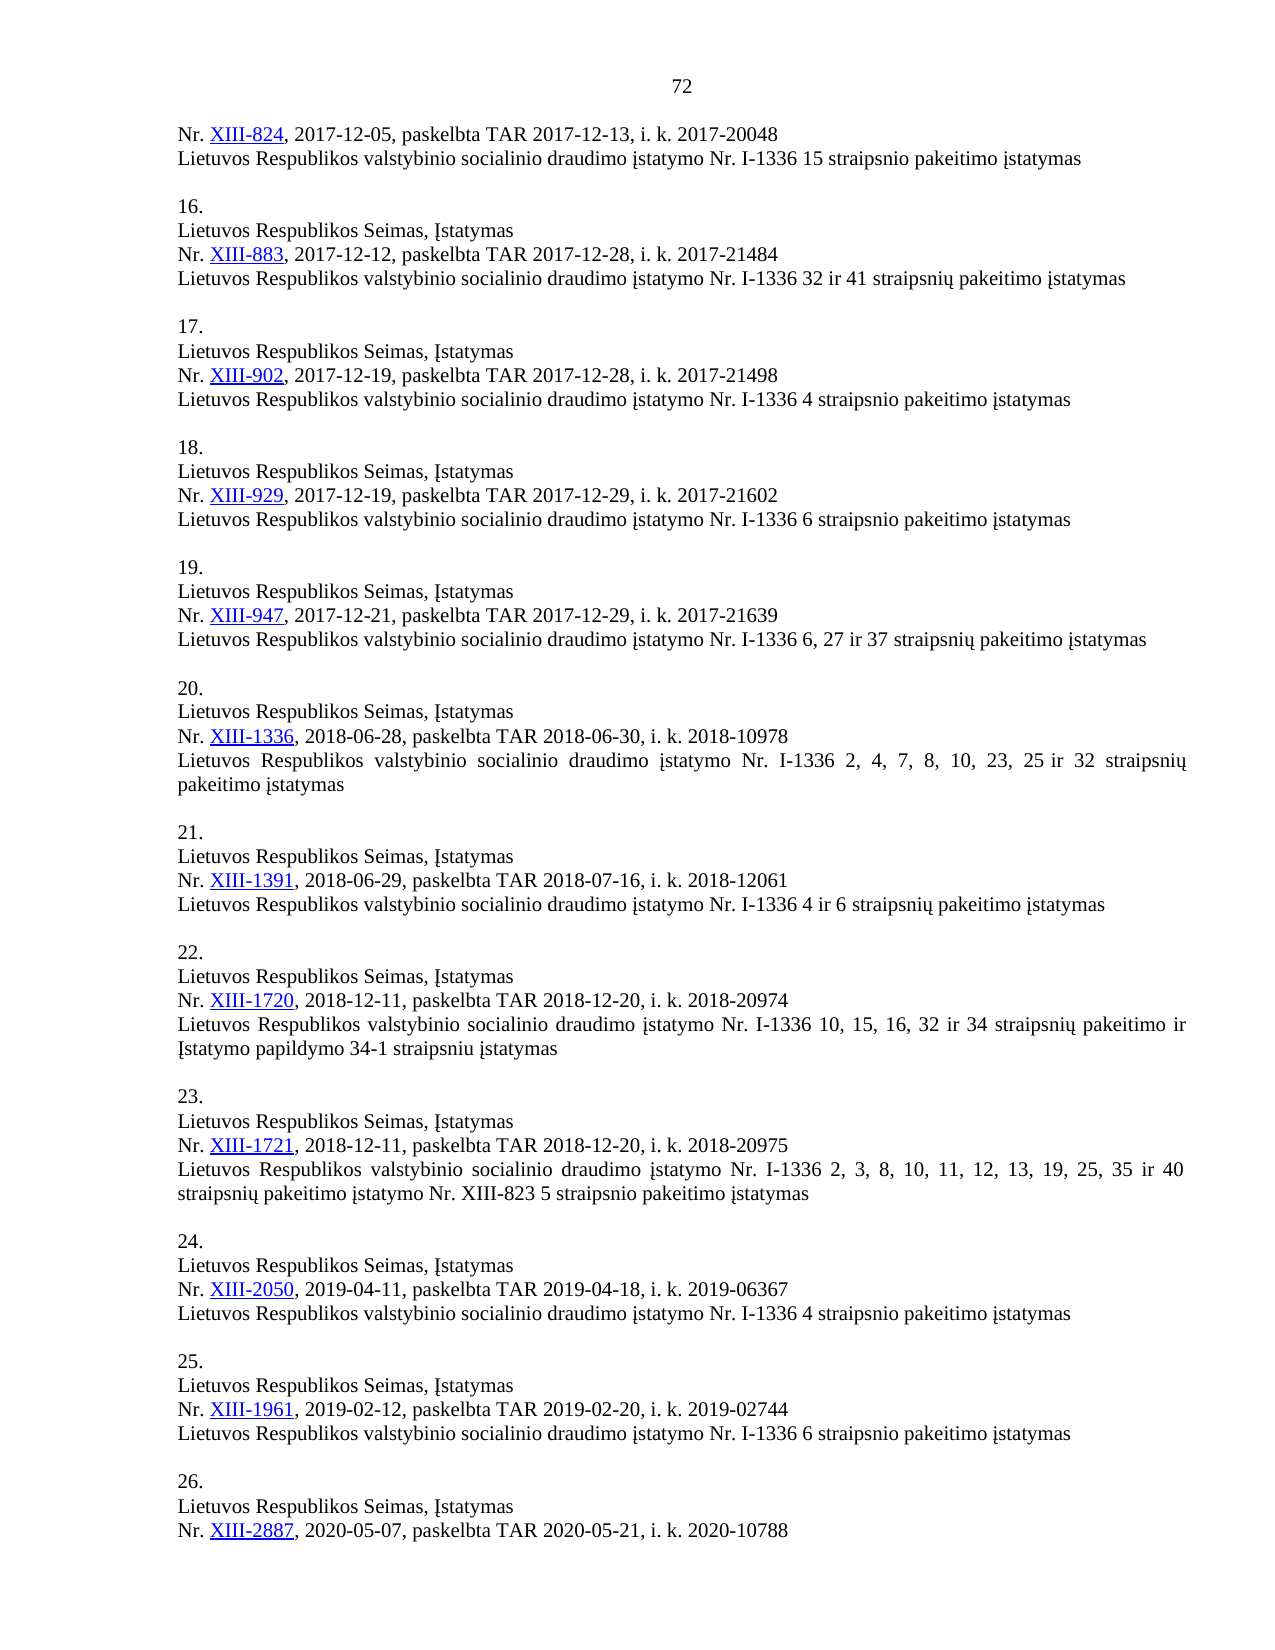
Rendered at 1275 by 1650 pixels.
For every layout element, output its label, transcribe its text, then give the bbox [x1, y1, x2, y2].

text 20. [177, 675, 1186, 699]
text Nr. XIII-2050, 2019-04-11, paskelbta TAR 2019-04-18, i. k. 2019-06367 [177, 1277, 1186, 1301]
text 23. [177, 1084, 1186, 1108]
text Lietuvos Respublikos valstybinio socialinio draudimo įstatymo Nr. I-1336 2, 3, 8, 10, 11, 12, 13, 19, 25, 35 ir 40 straipsnių pakeitimo įstatymo Nr. XIII-823 5 straipsnio pakeitimo įstatymas [177, 1157, 1186, 1205]
text 16. [177, 194, 1186, 218]
text 26. [177, 1469, 1186, 1493]
text 21. [177, 820, 1186, 844]
text Nr. XIII-947, 2017-12-21, paskelbta TAR 2017-12-29, i. k. 2017-21639 [177, 603, 1186, 627]
text Lietuvos Respublikos valstybinio socialinio draudimo įstatymo Nr. I-1336 4 straipsnio pakeitimo įstatymas [177, 1301, 1186, 1325]
text Nr. XIII-1391, 2018-06-29, paskelbta TAR 2018-07-16, i. k. 2018-12061 [177, 868, 1186, 892]
text Lietuvos Respublikos valstybinio socialinio draudimo įstatymo Nr. I-1336 32 ir 41 straipsnių pakeitimo įstatymas [177, 266, 1186, 290]
text Lietuvos Respublikos valstybinio socialinio draudimo įstatymo Nr. I-1336 4 ir 6 straipsnių pakeitimo įstatymas [177, 892, 1186, 916]
text Lietuvos Respublikos valstybinio socialinio draudimo įstatymo Nr. I-1336 15 straipsnio pakeitimo įstatymas [177, 146, 1186, 170]
text Lietuvos Respublikos Seimas, Įstatymas [177, 338, 1186, 363]
text 25. [177, 1349, 1186, 1373]
text Lietuvos Respublikos Seimas, Įstatymas [177, 699, 1186, 723]
text 22. [177, 940, 1186, 964]
text Nr. XIII-824, 2017-12-05, paskelbta TAR 2017-12-13, i. k. 2017-20048 [177, 122, 1186, 146]
text Lietuvos Respublikos Seimas, Įstatymas [177, 1373, 1186, 1397]
text Lietuvos Respublikos valstybinio socialinio draudimo įstatymo Nr. I-1336 4 straipsnio pakeitimo įstatymas [177, 387, 1186, 411]
text Lietuvos Respublikos Seimas, Įstatymas [177, 1108, 1186, 1133]
text Lietuvos Respublikos valstybinio socialinio draudimo įstatymo Nr. I-1336 6 straipsnio pakeitimo įstatymas [177, 507, 1186, 531]
text Lietuvos Respublikos valstybinio socialinio draudimo įstatymo Nr. I-1336 6, 27 ir 37 straipsnių pakeitimo įstatymas [177, 627, 1186, 651]
text Lietuvos Respublikos Seimas, Įstatymas [177, 844, 1186, 868]
text Nr. XIII-1721, 2018-12-11, paskelbta TAR 2018-12-20, i. k. 2018-20975 [177, 1133, 1186, 1157]
text Lietuvos Respublikos Seimas, Įstatymas [177, 1493, 1186, 1518]
text Lietuvos Respublikos valstybinio socialinio draudimo įstatymo Nr. I-1336 2, 4, 7, 8, 10, 23, 25 ir 32 straipsnių pakeitimo įstatymas [177, 748, 1186, 796]
text Lietuvos Respublikos valstybinio socialinio draudimo įstatymo Nr. I-1336 6 straipsnio pakeitimo įstatymas [177, 1421, 1186, 1445]
text Lietuvos Respublikos Seimas, Įstatymas [177, 964, 1186, 988]
text 24. [177, 1229, 1186, 1253]
text Lietuvos Respublikos Seimas, Įstatymas [177, 459, 1186, 483]
text Lietuvos Respublikos Seimas, Įstatymas [177, 579, 1186, 603]
text Nr. XIII-929, 2017-12-19, paskelbta TAR 2017-12-29, i. k. 2017-21602 [177, 483, 1186, 507]
text Lietuvos Respublikos Seimas, Įstatymas [177, 1253, 1186, 1277]
text Nr. XIII-1720, 2018-12-11, paskelbta TAR 2018-12-20, i. k. 2018-20974 [177, 988, 1186, 1012]
text 18. [177, 435, 1186, 459]
text Nr. XIII-2887, 2020-05-07, paskelbta TAR 2020-05-21, i. k. 2020-10788 [177, 1518, 1186, 1542]
text Nr. XIII-883, 2017-12-12, paskelbta TAR 2017-12-28, i. k. 2017-21484 [177, 242, 1186, 266]
text Lietuvos Respublikos Seimas, Įstatymas [177, 218, 1186, 242]
text Nr. XIII-1961, 2019-02-12, paskelbta TAR 2019-02-20, i. k. 2019-02744 [177, 1397, 1186, 1421]
text Nr. XIII-902, 2017-12-19, paskelbta TAR 2017-12-28, i. k. 2017-21498 [177, 363, 1186, 387]
text 19. [177, 555, 1186, 579]
text Nr. XIII-1336, 2018-06-28, paskelbta TAR 2018-06-30, i. k. 2018-10978 [177, 723, 1186, 748]
text Lietuvos Respublikos valstybinio socialinio draudimo įstatymo Nr. I-1336 10, 15, 16, 32 ir 34 straipsnių pakeitimo ir Įstatymo papildymo 34-1 straipsniu įstatymas [177, 1012, 1186, 1060]
text 17. [177, 314, 1186, 338]
